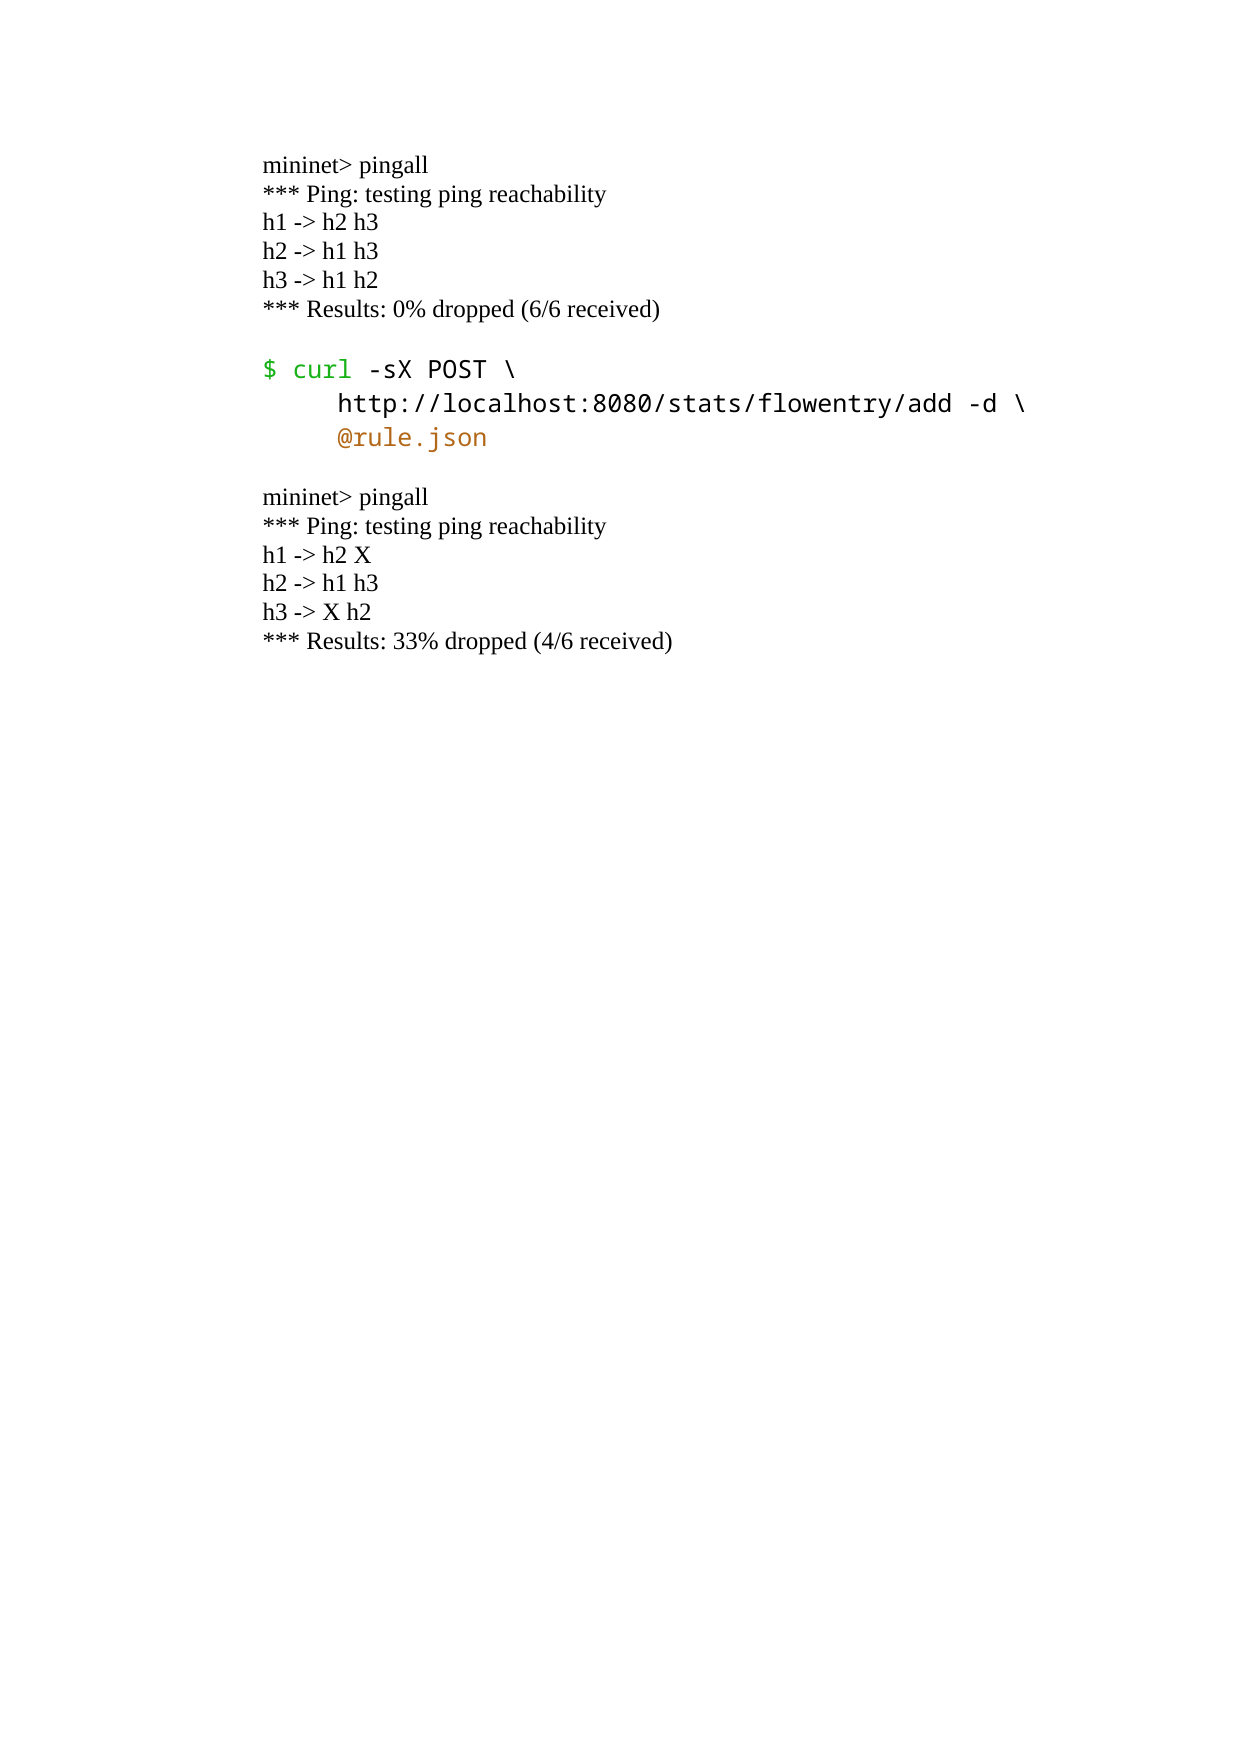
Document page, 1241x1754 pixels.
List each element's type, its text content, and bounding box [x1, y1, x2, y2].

text *** Results: 0% dropped (6/6 received) [262, 294, 1053, 322]
text h3 -> X h2 [262, 597, 1053, 626]
text *** Results: 33% dropped (4/6 received) [262, 626, 1053, 655]
text *** Ping: testing ping reachability [262, 511, 1053, 540]
text *** Ping: testing ping reachability [262, 179, 1053, 207]
text $ curl -sX POST \ http://localhost:8080/stats/flowentry/add -d \ @rule.json [262, 351, 1053, 453]
text h2 -> h1 h3 [262, 568, 1053, 597]
text h1 -> h2 h3 [262, 207, 1053, 236]
text h3 -> h1 h2 [262, 265, 1053, 294]
text mininet> pingall [262, 150, 1053, 179]
text h1 -> h2 X [262, 540, 1053, 568]
text mininet> pingall [262, 482, 1053, 511]
text h2 -> h1 h3 [262, 236, 1053, 265]
